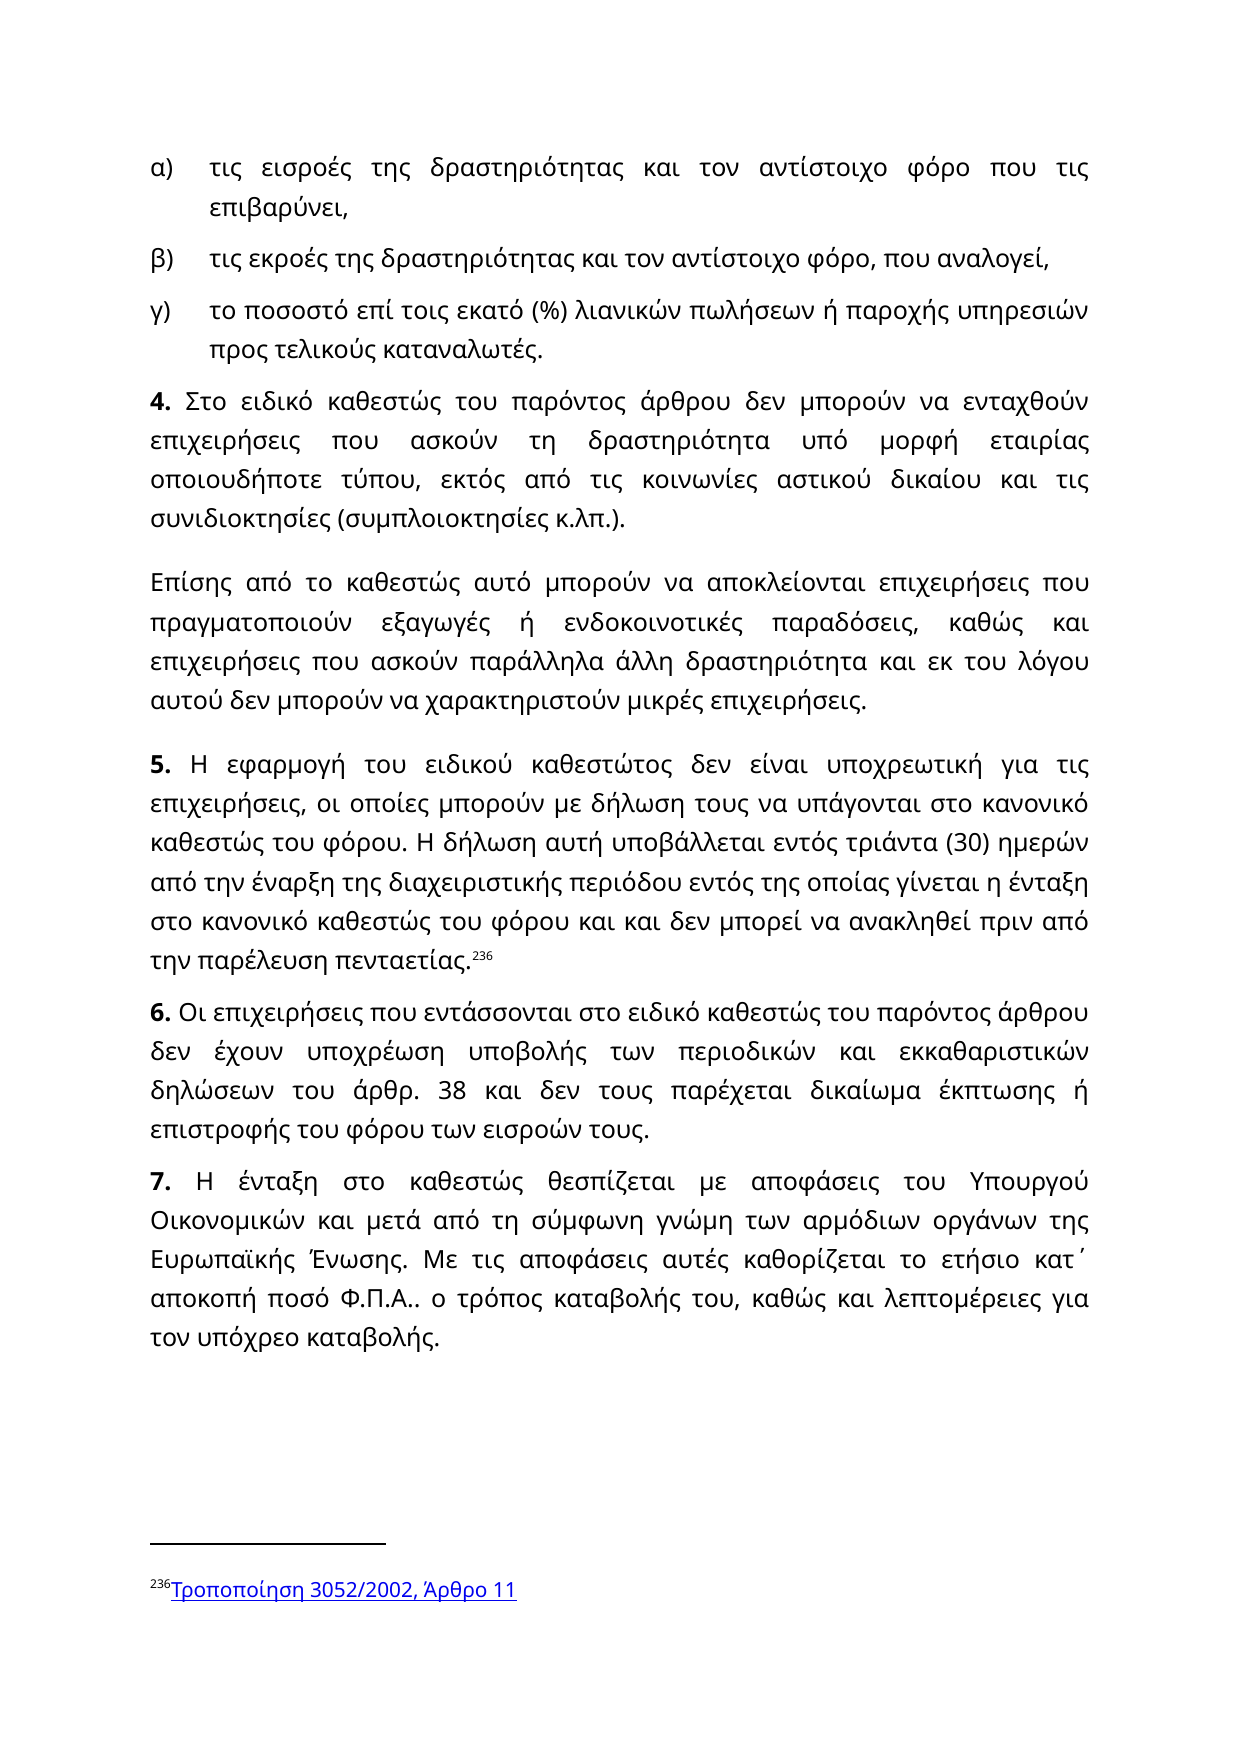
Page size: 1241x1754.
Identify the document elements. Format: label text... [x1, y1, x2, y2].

text Τροποποίηση 3052/2002, Άρθρο 11 [150, 1576, 1090, 1604]
text 4. Στο ειδικό καθεστώς του παρόντος άρθρου δεν μπορούν να ενταχθούν επιχειρήσεις που ασκούν τη δραστηριότητα υπό μορφή εταιρίας οποιουδήποτε τύπου, εκτός από τις κοινωνίες αστικού δικαίου και τις συνιδιοκτησίες (συμπλοιοκτησίες κ.λπ.). [150, 383, 1090, 535]
text 7. Η ένταξη στο καθεστώς θεσπίζεται με αποφάσεις του Υπουργού Οικονομικών και μετά από τη σύμφωνη γνώμη των αρμόδιων οργάνων της Ευρωπαϊκής Ένωσης. Με τις αποφάσεις αυτές καθορίζεται το ετήσιο κατ΄ αποκοπή ποσό Φ.Π.Α.. ο τρόπος καταβολής του, καθώς και λεπτομέρειες για τον υπόχρεο καταβολής. [150, 1163, 1090, 1354]
list γ) το ποσοστό επί τοις εκατό (%) λιανικών πωλήσεων ή παροχής υπηρεσιών προς τελικούς καταναλωτές. [150, 292, 1090, 366]
list β) τις εκροές της δραστηριότητας και τον αντίστοιχο φόρο, που αναλογεί, [150, 241, 1090, 275]
text 5. Η εφαρμογή του ειδικού καθεστώτος δεν είναι υποχρεωτική για τις επιχειρήσεις, οι οποίες μπορούν με δήλωση τους να υπάγονται στο κανονικό καθεστώς του φόρου. Η δήλωση αυτή υποβάλλεται εντός τριάντα (30) ημερών από την έναρξη της διαχειριστικής περιόδου εντός της οποίας γίνεται η ένταξη στο κανονικό καθεστώς του φόρου και και δεν μπορεί να ανακληθεί πριν από την παρέλευση πενταετίας. [150, 747, 1090, 977]
text Επίσης από το καθεστώς αυτό μπορούν να αποκλείονται επιχειρήσεις που πραγματοποιούν εξαγωγές ή ενδοκοινοτικές παραδόσεις, καθώς και επιχειρήσεις που ασκούν παράλληλα άλλη δραστηριότητα και εκ του λόγου αυτού δεν μπορούν να χαρακτηριστούν μικρές επιχειρήσεις. [150, 565, 1090, 717]
list α) τις εισροές της δραστηριότητας και τον αντίστοιχο φόρο που τις επιβαρύνει, [150, 150, 1090, 223]
text 6. Οι επιχειρήσεις που εντάσσονται στο ειδικό καθεστώς του παρόντος άρθρου δεν έχουν υποχρέωση υποβολής των περιοδικών και εκκαθαριστικών δηλώσεων του άρθρ. 38 και δεν τους παρέχεται δικαίωμα έκπτωσης ή επιστροφής του φόρου των εισροών τους. [150, 994, 1090, 1146]
